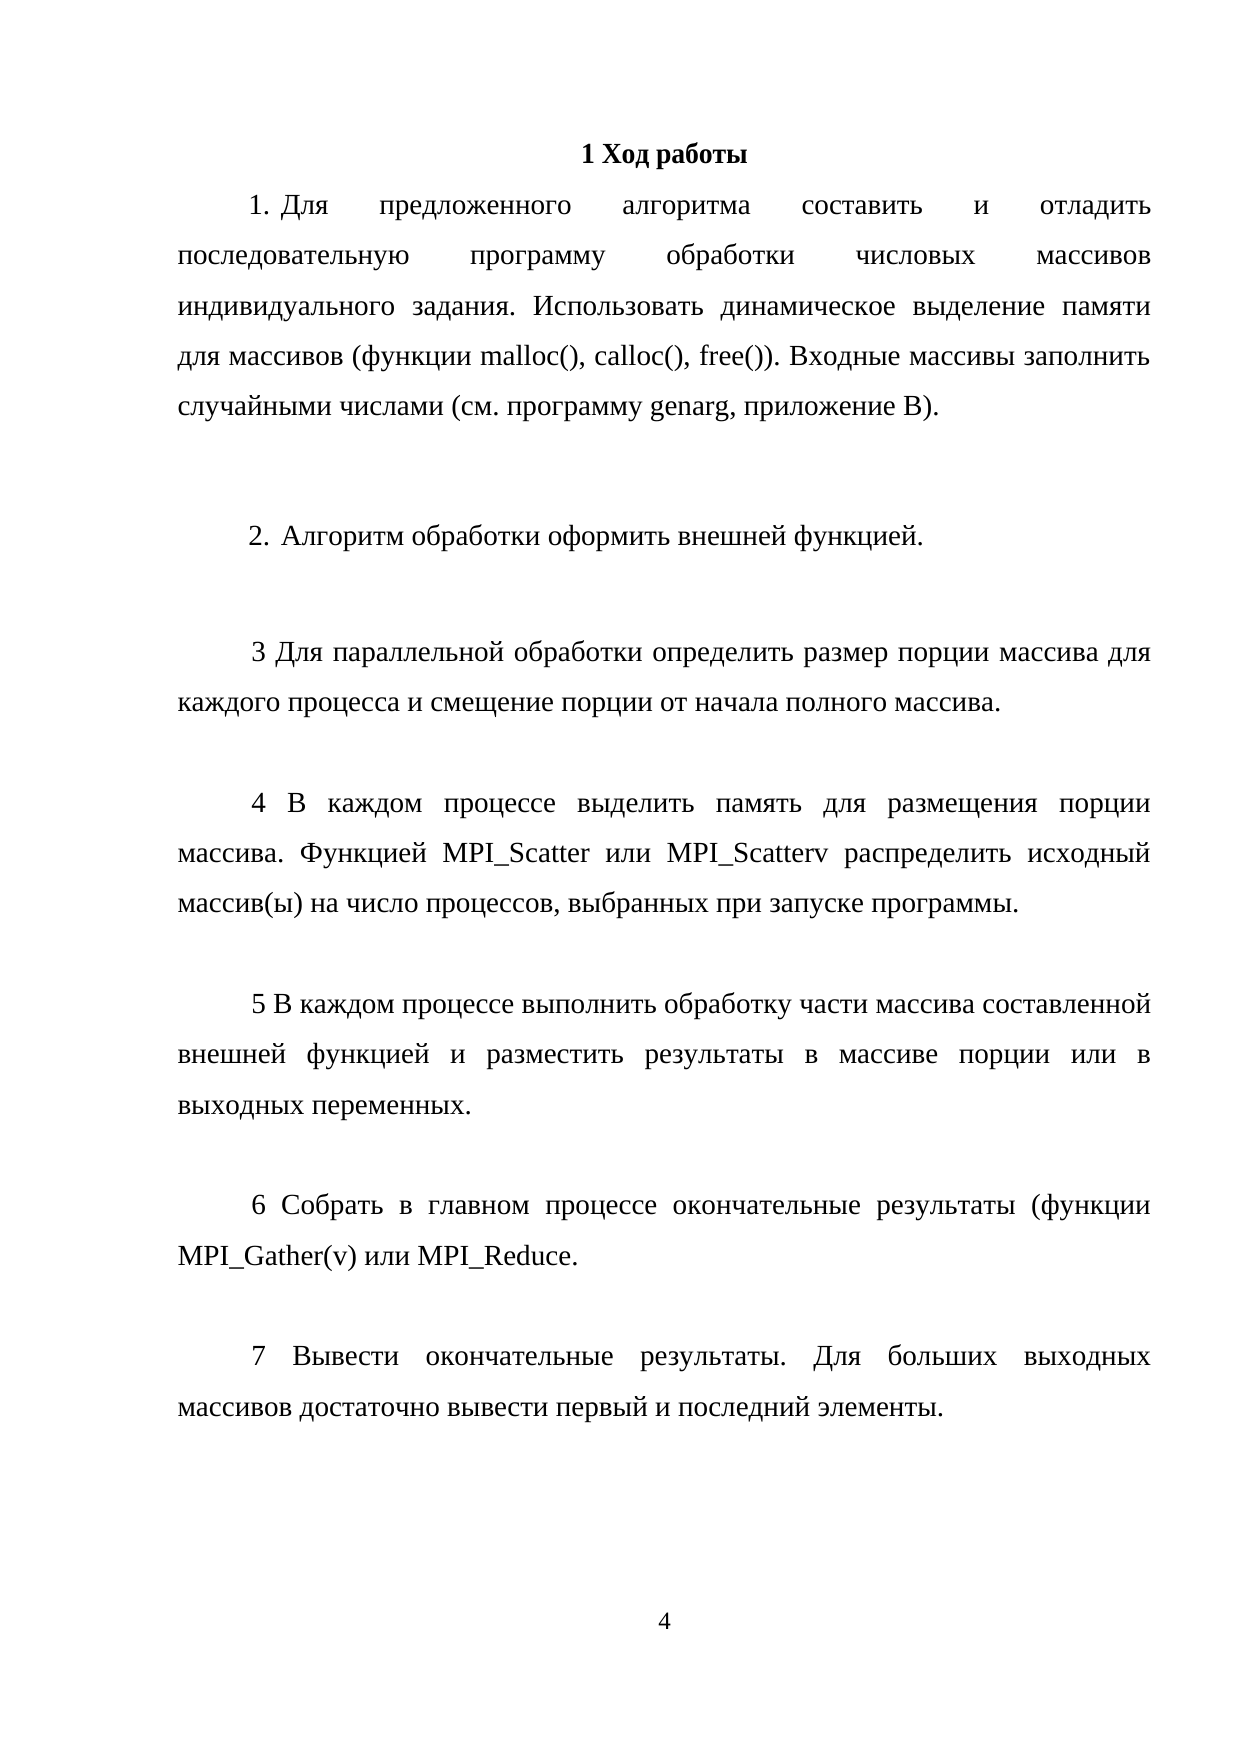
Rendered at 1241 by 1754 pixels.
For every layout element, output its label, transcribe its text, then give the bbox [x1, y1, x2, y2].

list Для предложенного алгоритма составить и отладить последовательную программу обработки числовых массивов индивидуального задания. Использовать динамическое выделение памяти для массивов (функции malloc(), calloc(), free()). Входные массивы заполнить случайными числами (см. программу genarg, приложение В). [177, 187, 1152, 422]
list Алгоритм обработки оформить внешней функцией. [177, 518, 1152, 552]
text 6 Собрать в главном процессе окончательные результаты (функции MPI_Gather(v) или MPI_Reduce. [177, 1187, 1152, 1271]
text 5 В каждом процессе выполнить обработку части массива составленной внешней функцией и разместить результаты в массиве порции или в выходных переменных. [177, 986, 1152, 1120]
subtitle 1 Ход работы [177, 136, 1152, 169]
text 3 Для параллельной обработки определить размер порции массива для каждого процесса и смещение порции от начала полного массива. [177, 634, 1152, 718]
text 4 В каждом процессе выделить память для размещения порции массива. Функцией MPI_Scatter или MPI_Scatterv распределить исходный массив(ы) на число процессов, выбранных при запуске программы. [177, 785, 1152, 919]
text 7 Вывести окончательные результаты. Для больших выходных массивов достаточно вывести первый и последний элементы. [177, 1338, 1152, 1422]
